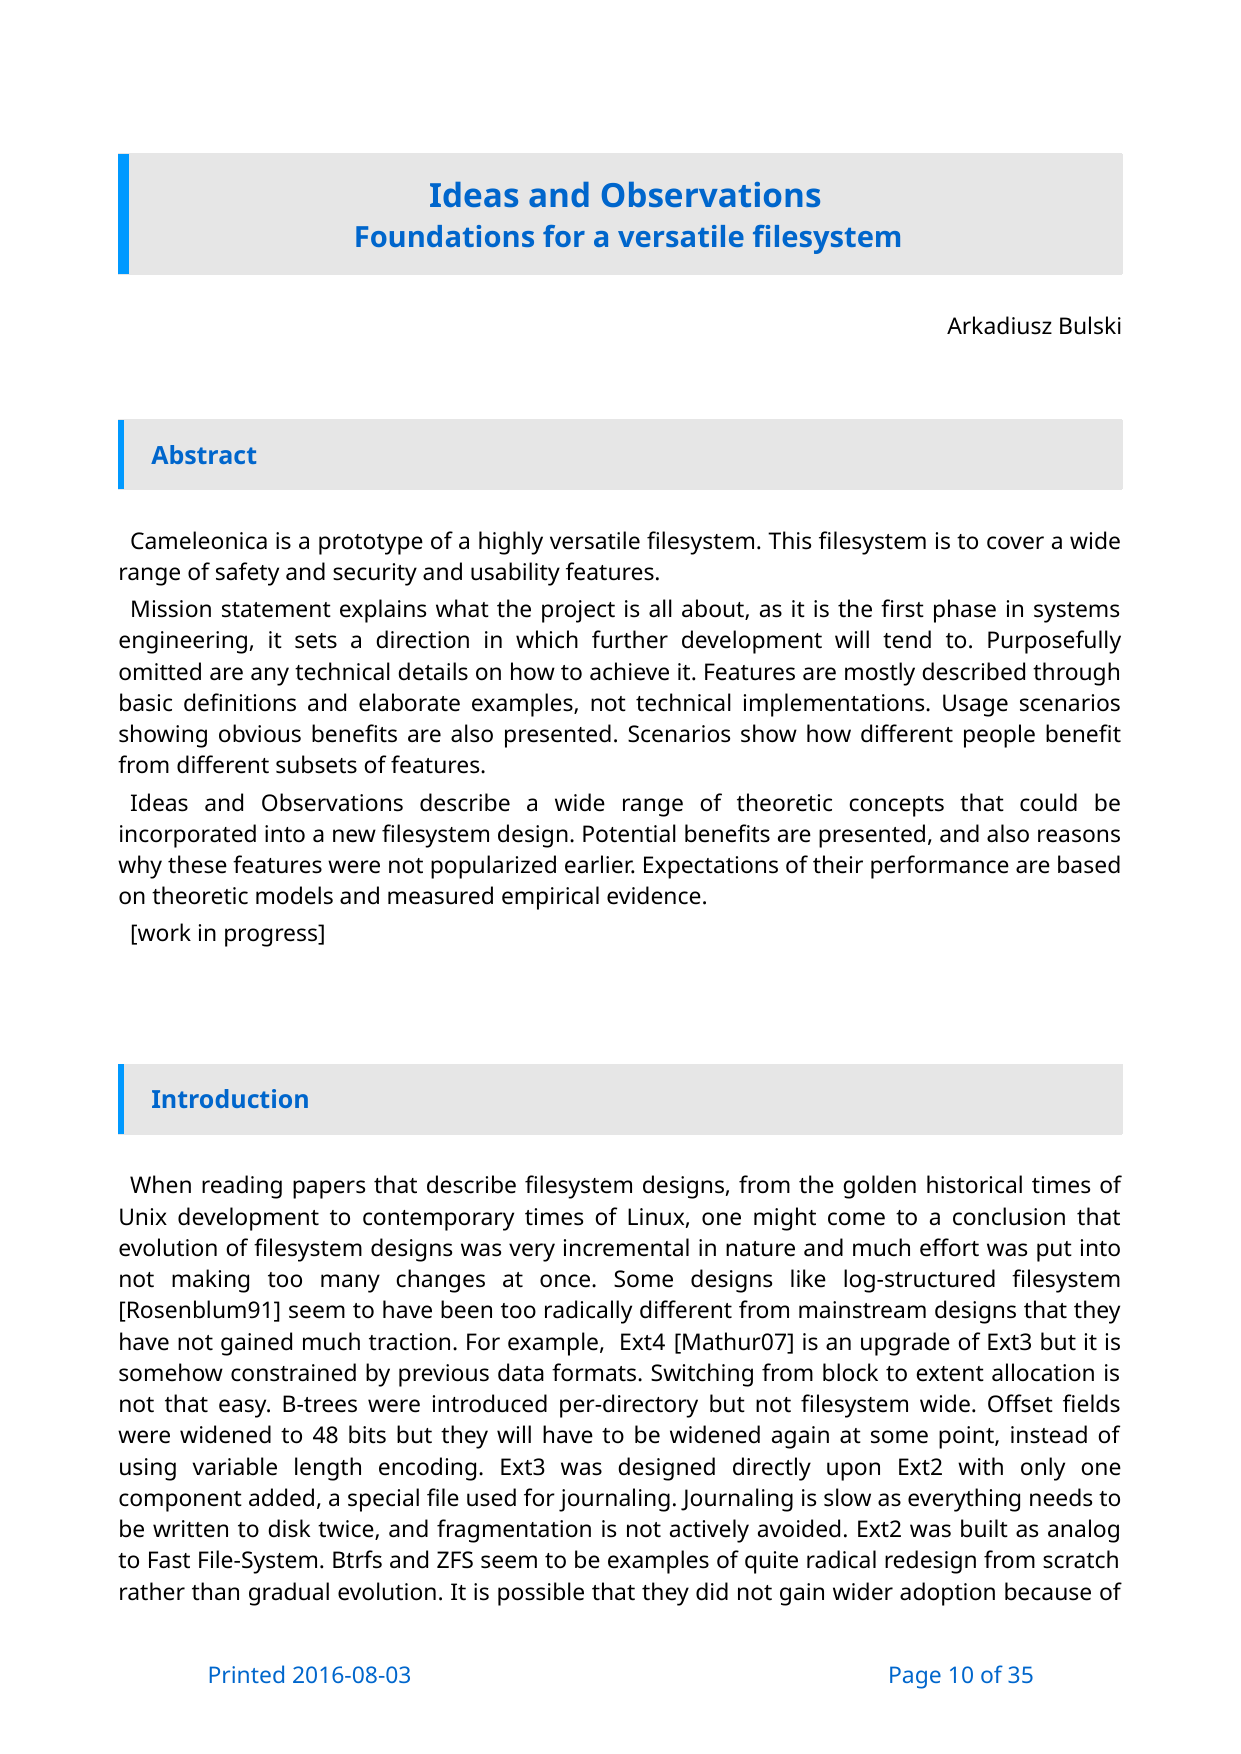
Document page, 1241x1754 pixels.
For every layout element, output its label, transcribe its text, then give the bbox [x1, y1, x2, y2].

text When reading papers that describe filesystem designs, from the golden historical times of Unix development to contemporary times of Linux, one might come to a conclusion that evolution of filesystem designs was very incremental in nature and much effort was put into not making too many changes at once. Some designs like log-structured filesystem [Rosenblum91] seem to have been too radically different from mainstream designs that they have not gained much traction. For example, Ext4 [Mathur07] is an upgrade of Ext3 but it is somehow constrained by previous data formats. Switching from block to extent allocation is not that easy. B-trees were introduced per-directory but not filesystem wide. Offset fields were widened to 48 bits but they will have to be widened again at some point, instead of using variable length encoding. Ext3 was designed directly upon Ext2 with only one component added, a special file used for journaling. Journaling is slow as everything needs to be written to disk twice, and fragmentation is not actively avoided. Ext2 was built as analog to Fast File-System. Btrfs and ZFS seem to be examples of quite radical redesign from scratch rather than gradual evolution. It is possible that they did not gain wider adoption because of [118, 1169, 1122, 1607]
text [work in progress] [118, 917, 1122, 949]
subtitle Abstract [124, 421, 1122, 489]
subtitle Ideas and Observations Foundations for a versatile filesystem [129, 155, 1122, 274]
text Ideas and Observations describe a wide range of theoretic concepts that could be incorporated into a new filesystem design. Potential benefits are presented, and also reasons why these features were not popularized earlier. Expectations of their performance are based on theoretic models and measured empirical evidence. [118, 786, 1122, 911]
text Arkadiusz Bulski [118, 310, 1122, 341]
text Cameleonica is a prototype of a highly versatile filesystem. This filesystem is to cover a wide range of safety and security and usability features. [118, 524, 1122, 587]
text Mission statement explains what the project is all about, as it is the first phase in systems engineering, it sets a direction in which further development will tend to. Purposefully omitted are any technical details on how to achieve it. Features are mostly described through basic definitions and elaborate examples, not technical implementations. Usage scenarios showing obvious benefits are also presented. Scenarios show how different people benefit from different subsets of features. [118, 593, 1122, 781]
subtitle Introduction [124, 1065, 1122, 1134]
